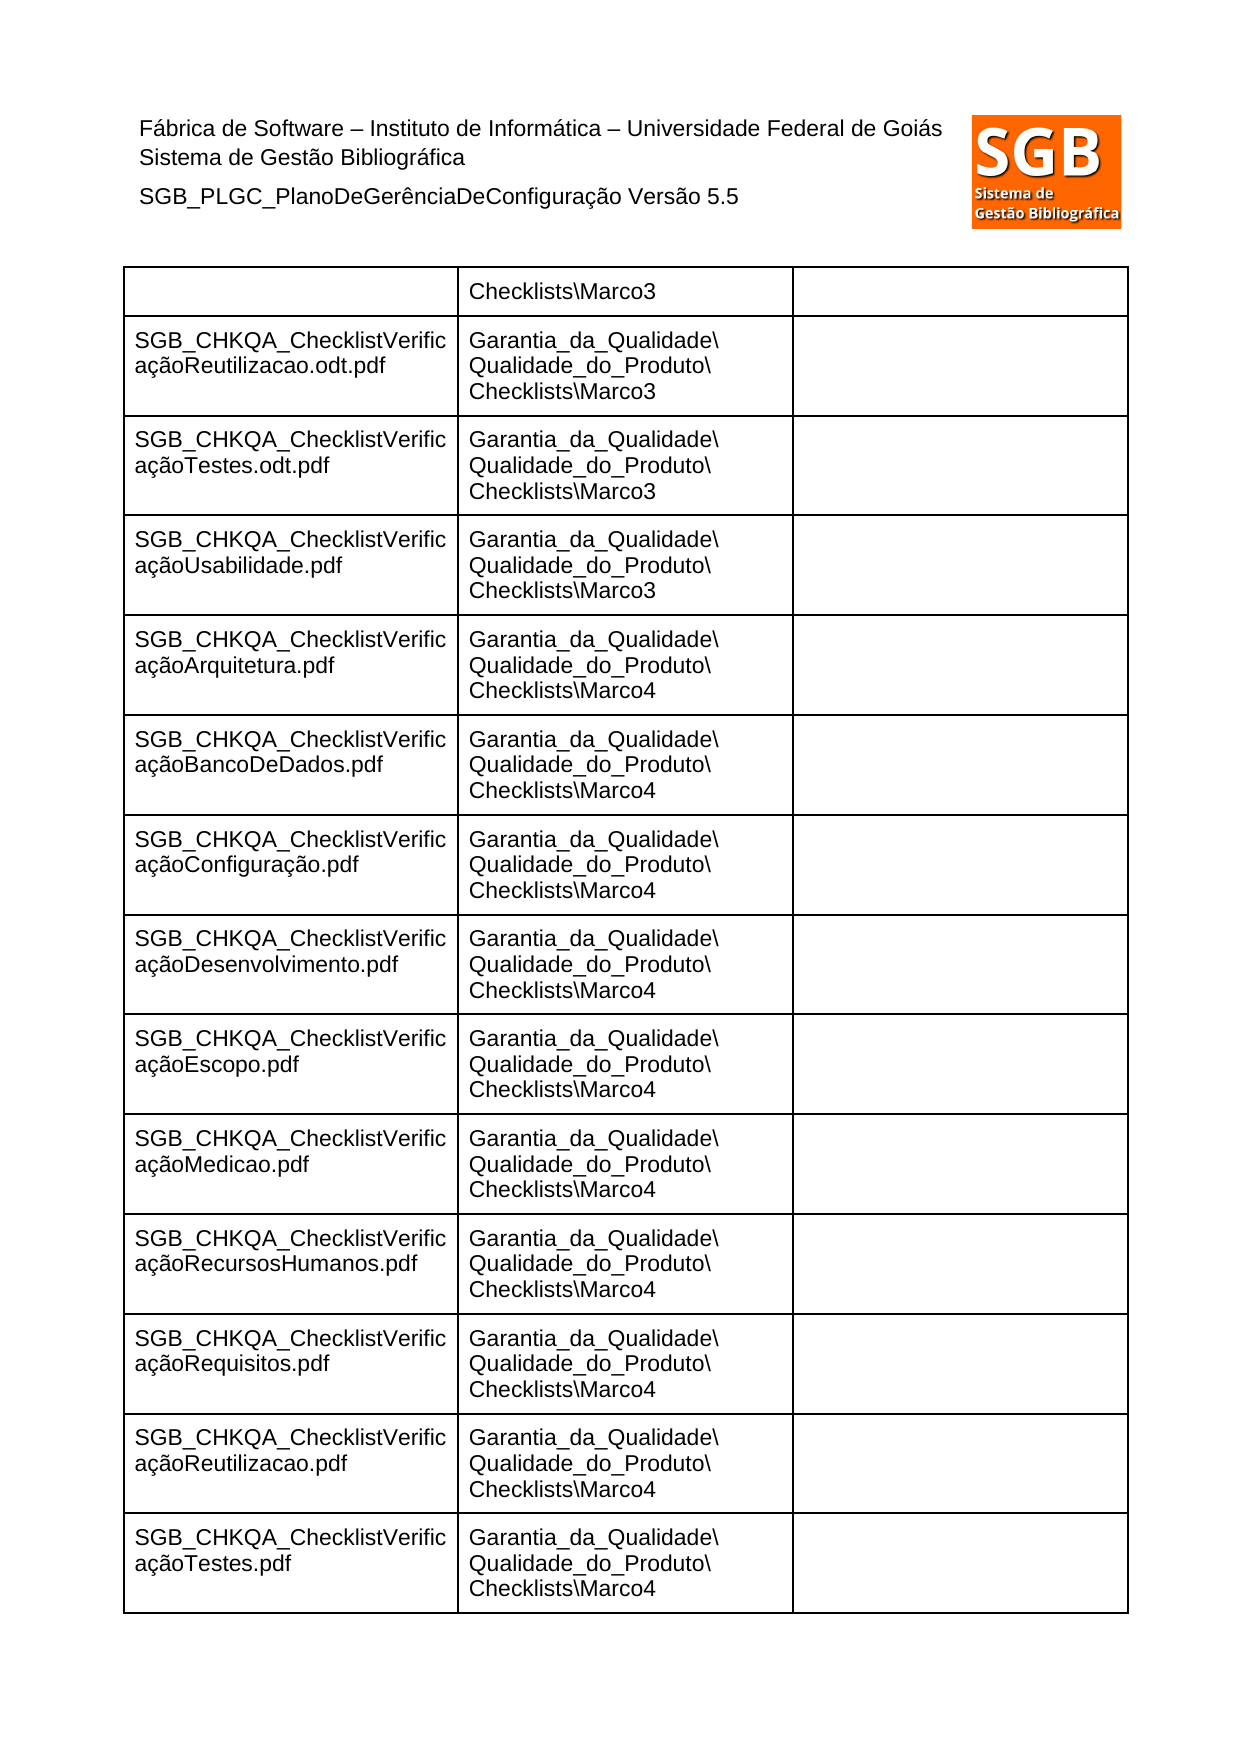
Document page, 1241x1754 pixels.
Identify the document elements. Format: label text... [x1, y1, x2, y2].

table_cell SGB_CHKQA_ChecklistVerificaçãoTestes.pdf [125, 1514, 457, 1612]
table_cell Garantia_da_Qualidade\Qualidade_do_Produto\Checklists\Marco4 [459, 1415, 792, 1512]
table_cell [794, 716, 1127, 814]
table_cell [794, 1015, 1127, 1113]
table_cell Garantia_da_Qualidade\Qualidade_do_Produto\Checklists\Marco3 [459, 317, 792, 414]
table_cell [794, 1215, 1127, 1313]
table_cell [794, 816, 1127, 913]
table_cell Garantia_da_Qualidade\Qualidade_do_Produto\Checklists\Marco3 [459, 516, 792, 614]
table_cell SGB_CHKQA_ChecklistVerificaçãoConfiguração.pdf [125, 816, 457, 913]
table_cell SGB_CHKQA_ChecklistVerificaçãoTestes.odt.pdf [125, 417, 457, 514]
table_cell SGB_CHKQA_ChecklistVerificaçãoRecursosHumanos.pdf [125, 1215, 457, 1313]
table_cell [794, 417, 1127, 514]
table_cell Garantia_da_Qualidade\Qualidade_do_Produto\Checklists\Marco4 [459, 916, 792, 1013]
table_cell Garantia_da_Qualidade\Qualidade_do_Produto\Checklists\Marco4 [459, 1315, 792, 1412]
table_cell Checklists\Marco3 [459, 268, 792, 315]
table_cell [794, 916, 1127, 1013]
table_cell Garantia_da_Qualidade\Qualidade_do_Produto\Checklists\Marco4 [459, 616, 792, 714]
table_cell SGB_CHKQA_ChecklistVerificaçãoReutilizacao.odt.pdf [125, 317, 457, 414]
picture [971, 115, 1122, 229]
table_cell [794, 1514, 1127, 1612]
table_cell Garantia_da_Qualidade\Qualidade_do_Produto\Checklists\Marco4 [459, 1015, 792, 1113]
table_cell Garantia_da_Qualidade\Qualidade_do_Produto\Checklists\Marco4 [459, 816, 792, 913]
table_cell SGB_CHKQA_ChecklistVerificaçãoReutilizacao.pdf [125, 1415, 457, 1512]
table_cell [794, 1115, 1127, 1213]
table_cell SGB_CHKQA_ChecklistVerificaçãoArquitetura.pdf [125, 616, 457, 714]
table_cell SGB_CHKQA_ChecklistVerificaçãoDesenvolvimento.pdf [125, 916, 457, 1013]
table_cell SGB_CHKQA_ChecklistVerificaçãoEscopo.pdf [125, 1015, 457, 1113]
table_cell [794, 1415, 1127, 1512]
table_cell [794, 1315, 1127, 1412]
table_cell SGB_CHKQA_ChecklistVerificaçãoRequisitos.pdf [125, 1315, 457, 1412]
table_cell [125, 268, 457, 315]
table_cell Garantia_da_Qualidade\Qualidade_do_Produto\Checklists\Marco4 [459, 1514, 792, 1612]
table_cell Garantia_da_Qualidade\Qualidade_do_Produto\Checklists\Marco4 [459, 1115, 792, 1213]
table_cell SGB_CHKQA_ChecklistVerificaçãoBancoDeDados.pdf [125, 716, 457, 814]
table_cell SGB_CHKQA_ChecklistVerificaçãoUsabilidade.pdf [125, 516, 457, 614]
table_cell [794, 268, 1127, 315]
table_cell Garantia_da_Qualidade\Qualidade_do_Produto\Checklists\Marco4 [459, 1215, 792, 1313]
table_cell Garantia_da_Qualidade\Qualidade_do_Produto\Checklists\Marco4 [459, 716, 792, 814]
table_cell Garantia_da_Qualidade\Qualidade_do_Produto\Checklists\Marco3 [459, 417, 792, 514]
table_cell [794, 317, 1127, 414]
table_cell SGB_CHKQA_ChecklistVerificaçãoMedicao.pdf [125, 1115, 457, 1213]
table_cell [794, 616, 1127, 714]
table_cell [794, 516, 1127, 614]
